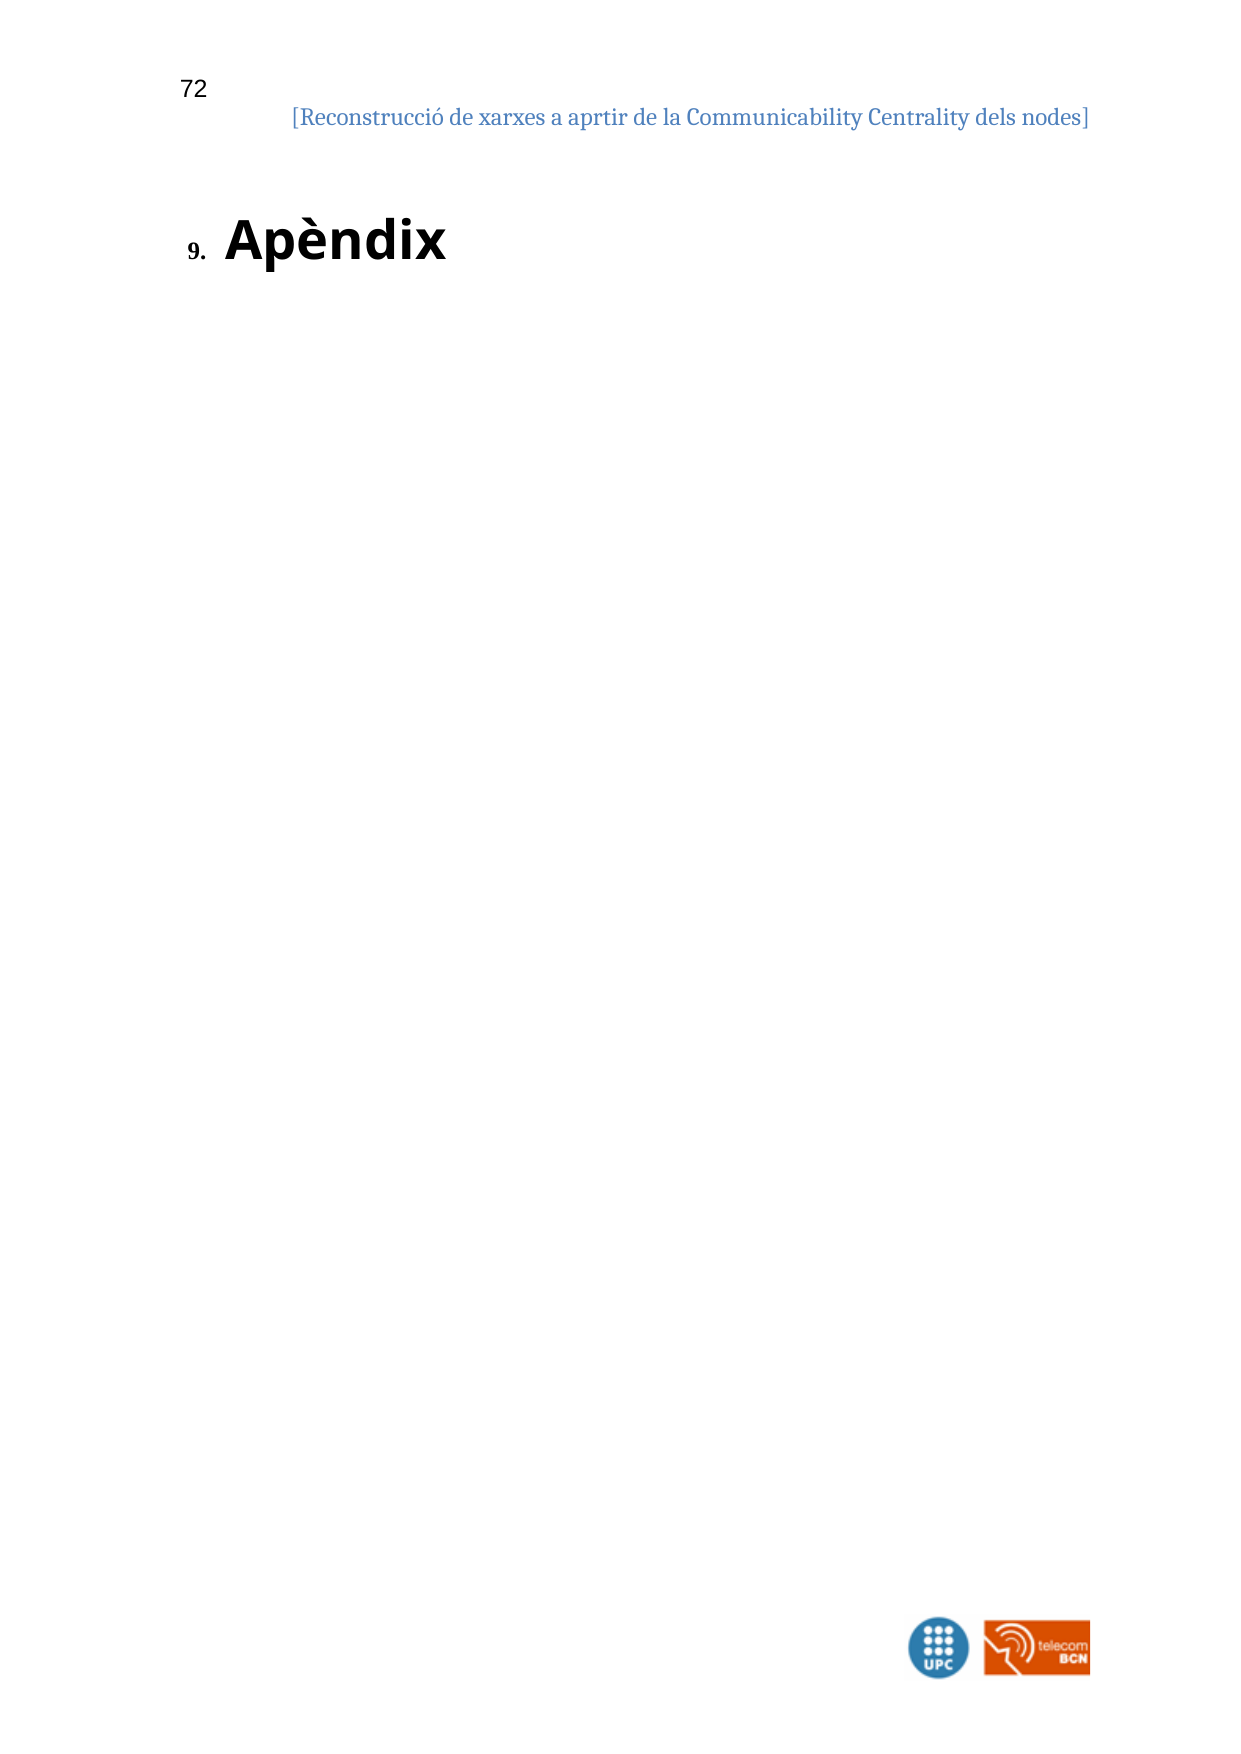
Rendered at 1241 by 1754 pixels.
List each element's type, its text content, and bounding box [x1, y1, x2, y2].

subtitle Apèndix [187, 202, 1090, 275]
picture [904, 1614, 1091, 1681]
